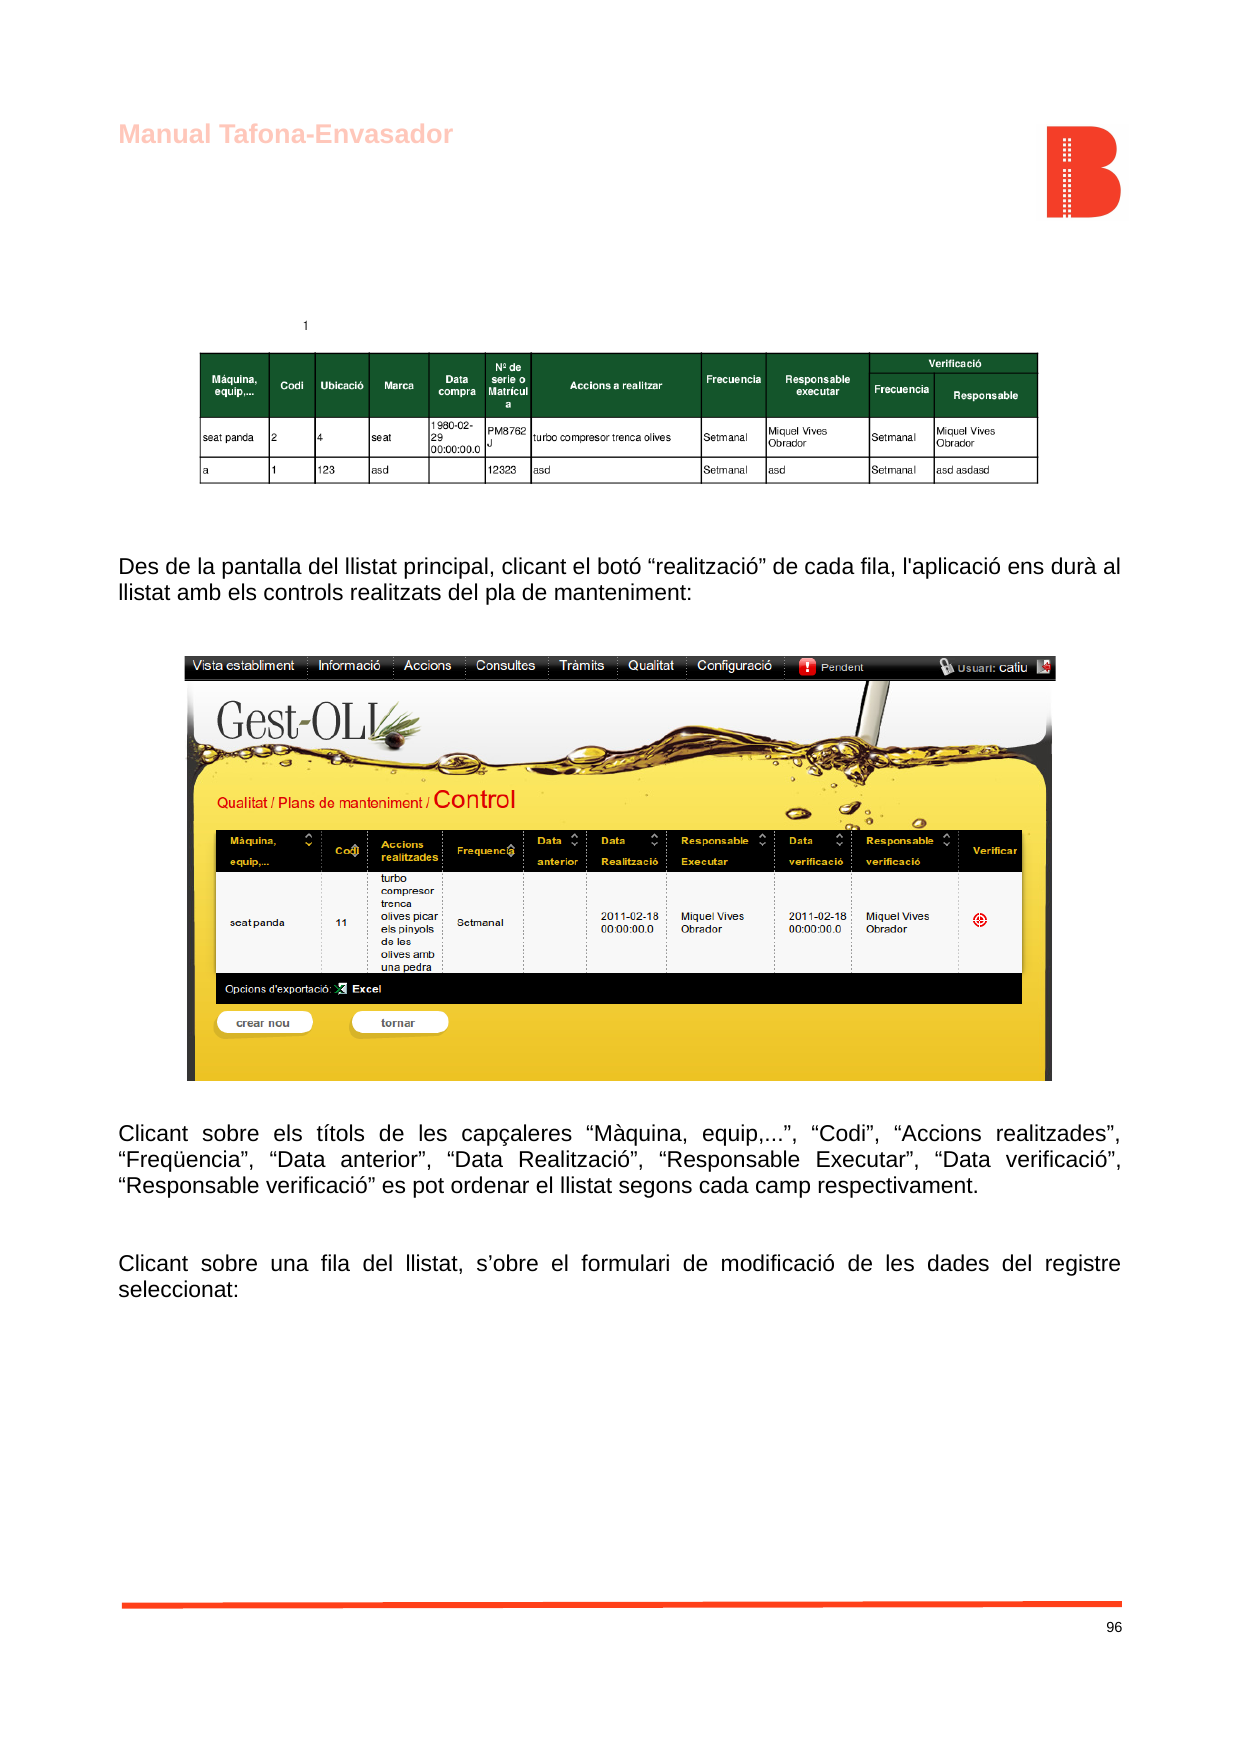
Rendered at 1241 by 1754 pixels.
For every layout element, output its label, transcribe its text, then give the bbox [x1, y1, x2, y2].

text Clicant sobre una fila del llistat, s’obre el formulari de modificació de les dades del registre seleccionat: [118, 1250, 1122, 1303]
text Des de la pantalla del llistat principal, clicant el botó “realització” de cada fila, l'aplicació ens durà al llistat amb els controls realitzats del pla de manteniment: [118, 553, 1122, 605]
picture [184, 272, 1056, 553]
picture [184, 656, 1056, 1081]
text Clicant sobre els títols de les capçaleres “Màquina, equip,...”, “Codi”, “Accions realitzades”, “Freqüencia”, “Data anterior”, “Data Realització”, “Responsable Executar”, “Data verificació”, “Responsable verificació” es pot ordenar el llistat segons cada camp respectivament. [118, 1120, 1122, 1199]
picture [1036, 124, 1130, 221]
